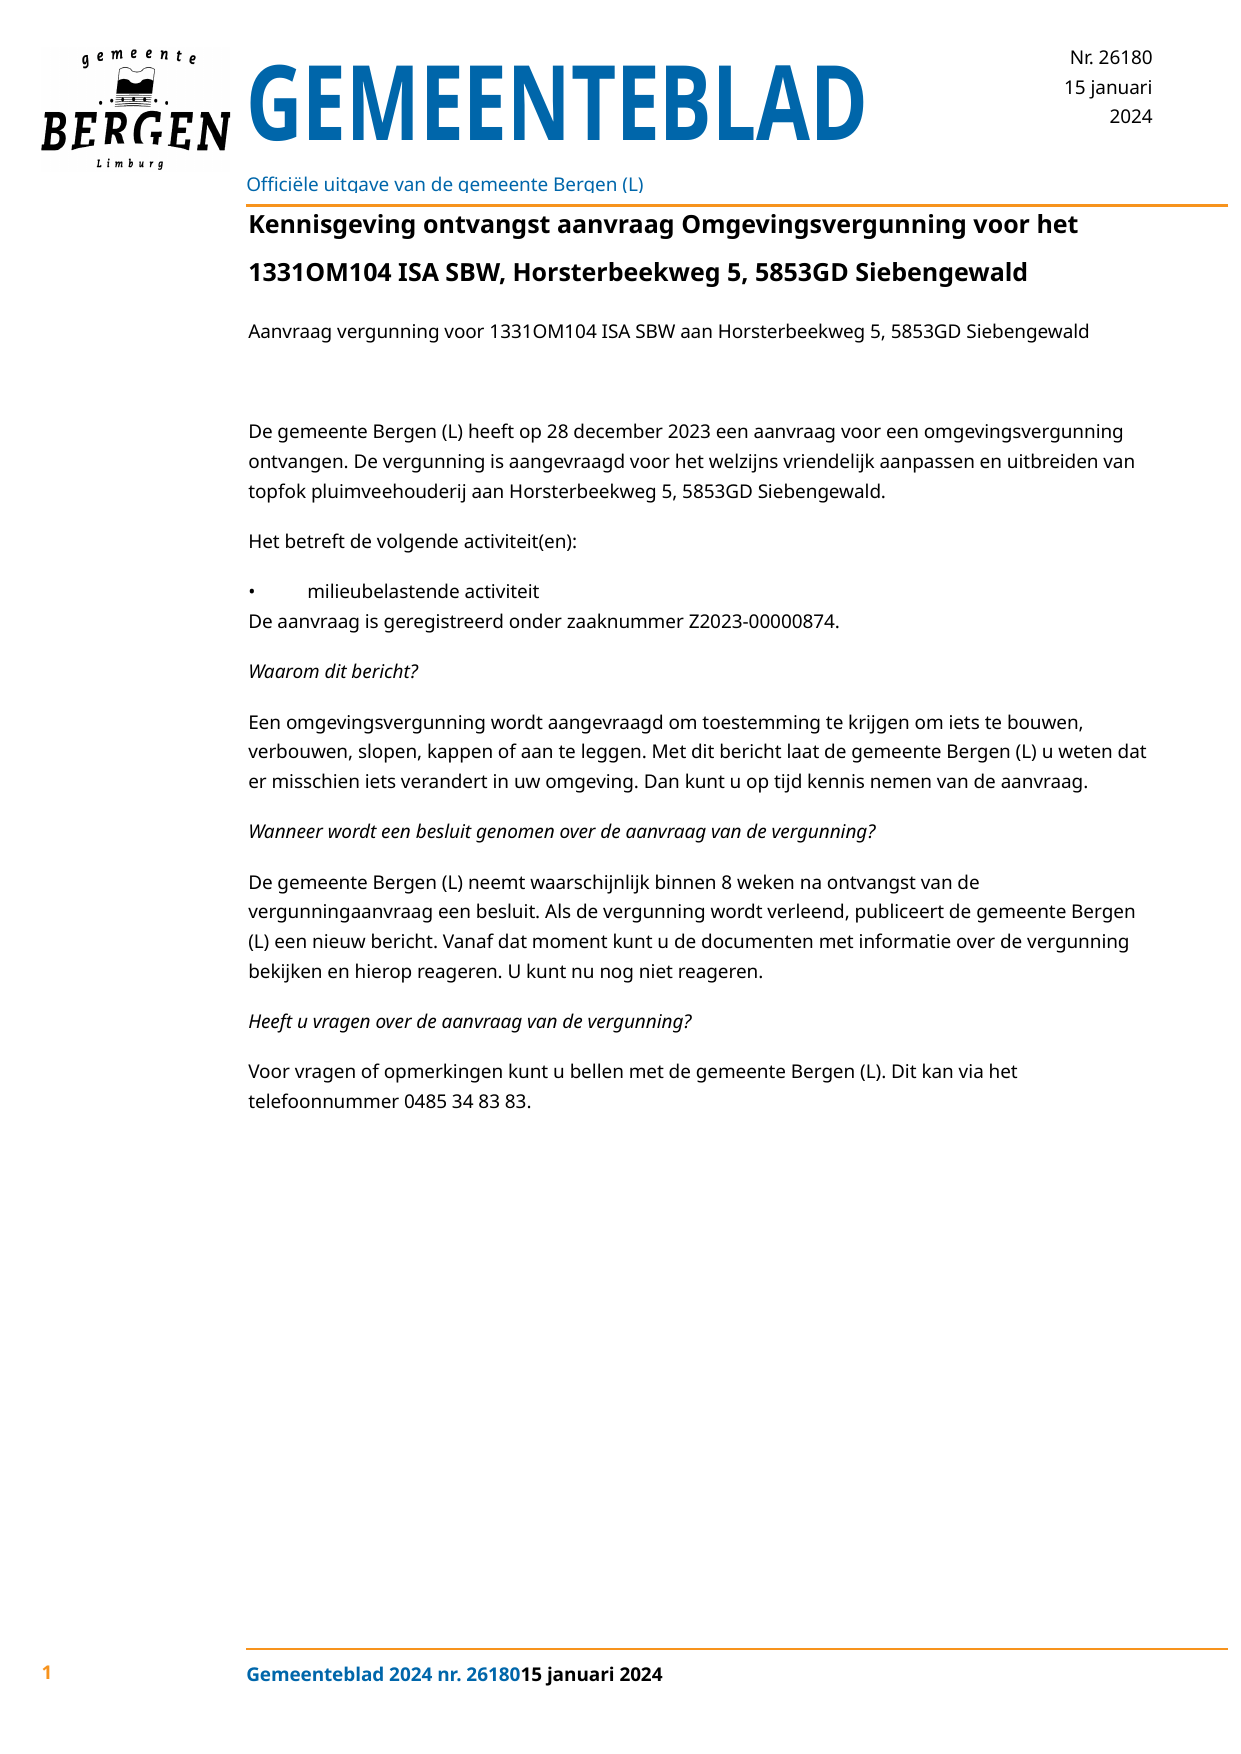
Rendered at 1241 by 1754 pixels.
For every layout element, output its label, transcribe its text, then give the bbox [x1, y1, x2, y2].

text Wanneer wordt een besluit genomen over de aanvraag van de vergunning? [248, 819, 1152, 844]
picture [41, 47, 231, 172]
text Heeft u vragen over de aanvraag van de vergunning? [248, 1008, 1152, 1034]
text Voor vragen of opmerkingen kunt u bellen met de gemeente Bergen (L). Dit kan via het telefoonnummer 0485 34 83 83. [248, 1059, 1152, 1114]
text Kennisgeving ontvangst aanvraag Omgevingsvergunning voor het 1331OM104 ISA SBW, Horsterbeekweg 5, 5853GD Siebengewald [248, 207, 1152, 288]
text De gemeente Bergen (L) neemt waarschijnlijk binnen 8 weken na ontvangst van de vergunningaanvraag een besluit. Als de vergunning wordt verleend, publiceert de gemeente Bergen (L) een nieuw bericht. Vanaf dat moment kunt u de documenten met informatie over de vergunning bekijken en hierop reageren. U kunt nu nog niet reageren. [248, 869, 1152, 984]
text Het betreft de volgende activiteit(en): [248, 528, 1152, 554]
text Een omgevingsvergunning wordt aangevraagd om toestemming te krijgen om iets te bouwen, verbouwen, slopen, kappen of aan te leggen. Met dit bericht laat de gemeente Bergen (L) u weten dat er misschien iets verandert in uw omgeving. Dan kunt u op tijd kennis nemen van de aanvraag. [248, 709, 1152, 794]
text Waarom dit bericht? [248, 659, 1152, 684]
list milieubelastende activiteit [248, 579, 1152, 604]
text Aanvraag vergunning voor 1331OM104 ISA SBW aan Horsterbeekweg 5, 5853GD Siebengewald [248, 318, 1152, 344]
text De gemeente Bergen (L) heeft op 28 december 2023 een aanvraag voor een omgevingsvergunning ontvangen. De vergunning is aangevraagd voor het welzijns vriendelijk aanpassen en uitbreiden van topfok pluimveehouderij aan Horsterbeekweg 5, 5853GD Siebengewald. [248, 419, 1152, 504]
text De aanvraag is geregistreerd onder zaaknummer Z2023-00000874. [248, 608, 1152, 634]
